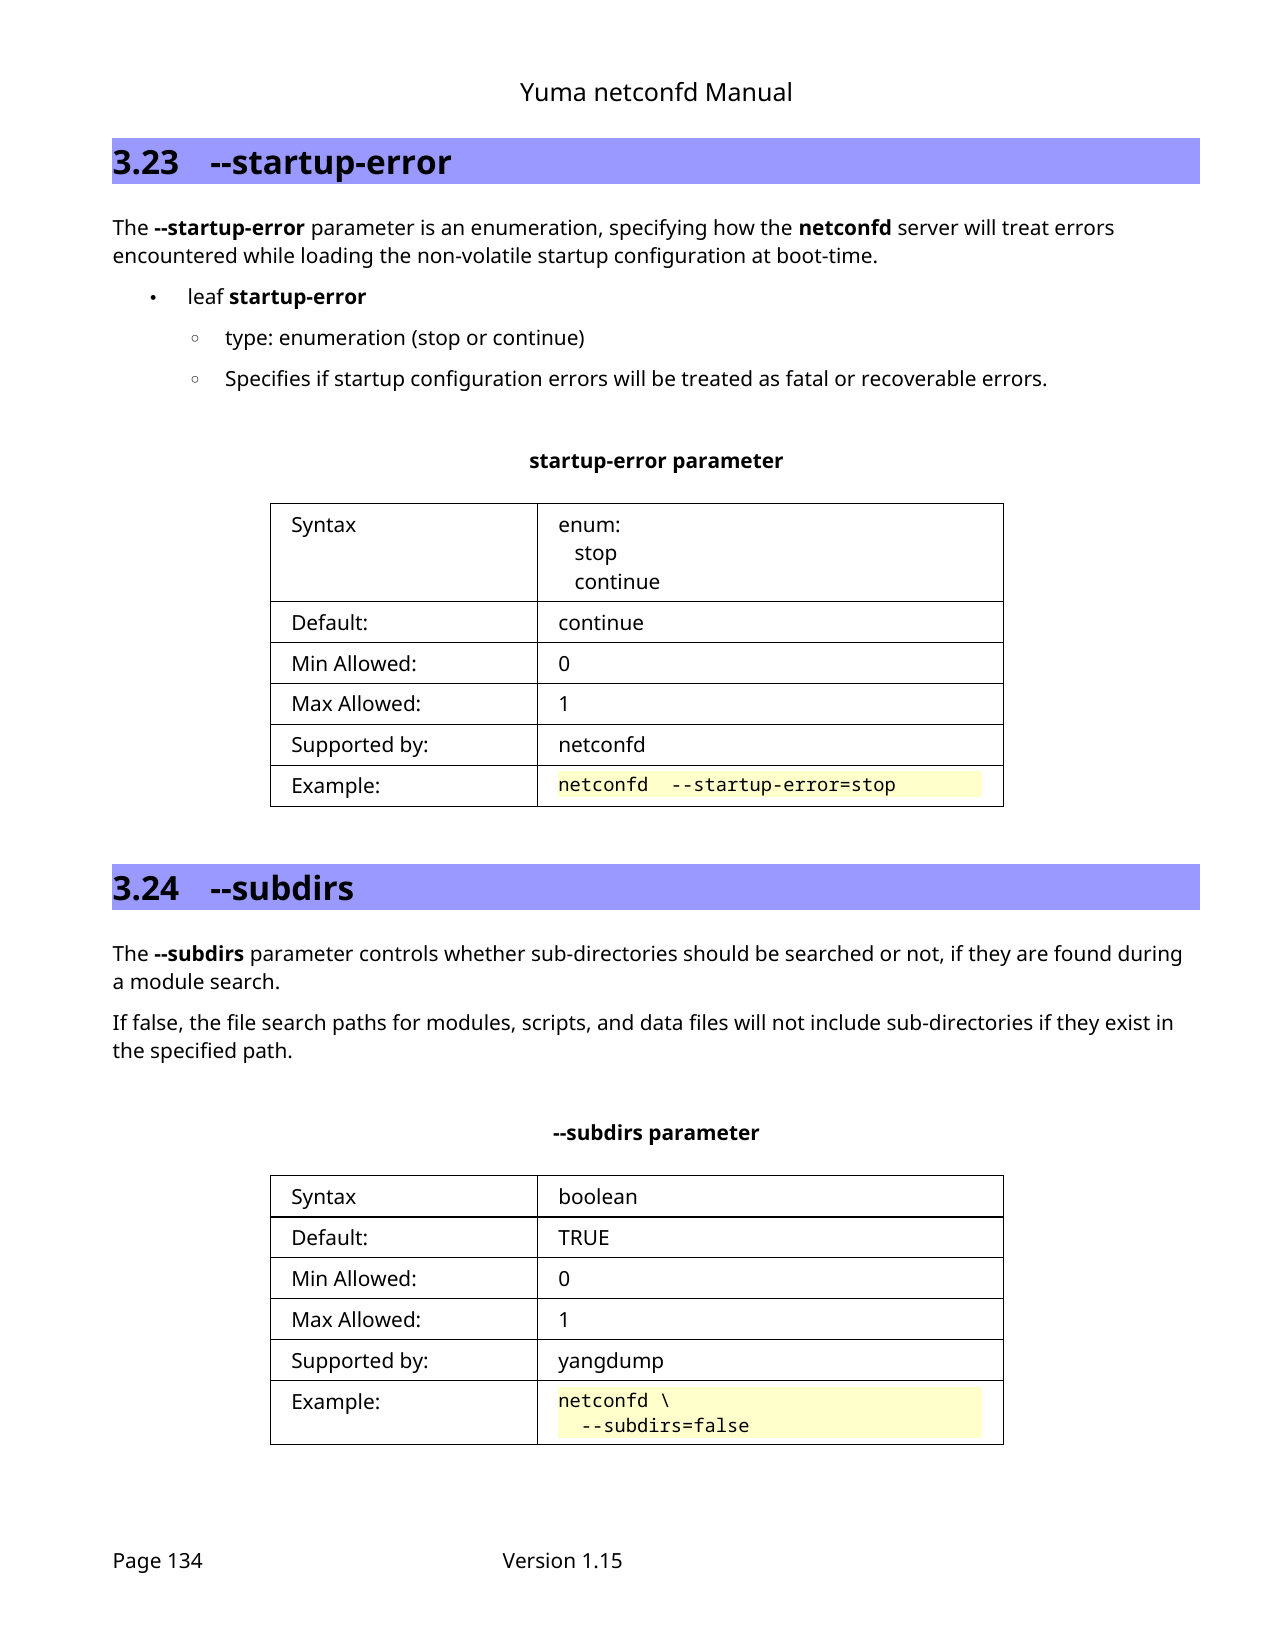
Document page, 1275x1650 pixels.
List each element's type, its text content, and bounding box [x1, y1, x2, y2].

table_cell 0 [538, 643, 1003, 683]
table_header Syntax [271, 504, 537, 601]
subtitle --subdirs parameter [127, 1118, 1185, 1147]
list Specifies if startup configuration errors will be treated as fatal or recoverable errors. [187, 364, 1200, 393]
table_cell Max Allowed: [271, 684, 537, 724]
table_header Syntax [271, 1176, 537, 1216]
table_cell Default: [271, 1218, 537, 1257]
table_cell netconfd [538, 725, 1003, 765]
table_cell netconfd --startup-error=stop [538, 766, 1003, 806]
table_header boolean [538, 1176, 1003, 1216]
table_header enum: stop continue [538, 504, 1003, 601]
table_cell Supported by: [271, 725, 537, 765]
list leaf startup-error [150, 282, 1200, 311]
text If false, the file search paths for modules, scripts, and data files will not include sub-directories if they exist in the specified path. [112, 1008, 1200, 1065]
subtitle --startup-error [112, 138, 1200, 184]
table_cell 1 [538, 684, 1003, 724]
subtitle startup-error parameter [127, 446, 1185, 475]
table_cell TRUE [538, 1218, 1003, 1257]
table_cell 0 [538, 1258, 1003, 1298]
table_cell Example: [271, 1381, 537, 1444]
table_cell Max Allowed: [271, 1299, 537, 1339]
list type: enumeration (stop or continue) [187, 323, 1200, 352]
table_cell 1 [538, 1299, 1003, 1339]
table_cell Default: [271, 602, 537, 642]
text The --subdirs parameter controls whether sub-directories should be searched or not, if they are found during a module search. [112, 939, 1200, 996]
text The --startup-error parameter is an enumeration, specifying how the netconfd server will treat errors encountered while loading the non-volatile startup configuration at boot-time. [112, 213, 1200, 270]
table_cell Supported by: [271, 1340, 537, 1380]
table_cell Example: [271, 766, 537, 806]
subtitle --subdirs [112, 864, 1200, 910]
table_cell yangdump [538, 1340, 1003, 1380]
table_cell Min Allowed: [271, 643, 537, 683]
table_cell Min Allowed: [271, 1258, 537, 1298]
table_cell netconfd \ --subdirs=false [538, 1381, 1003, 1444]
table_cell continue [538, 602, 1003, 642]
